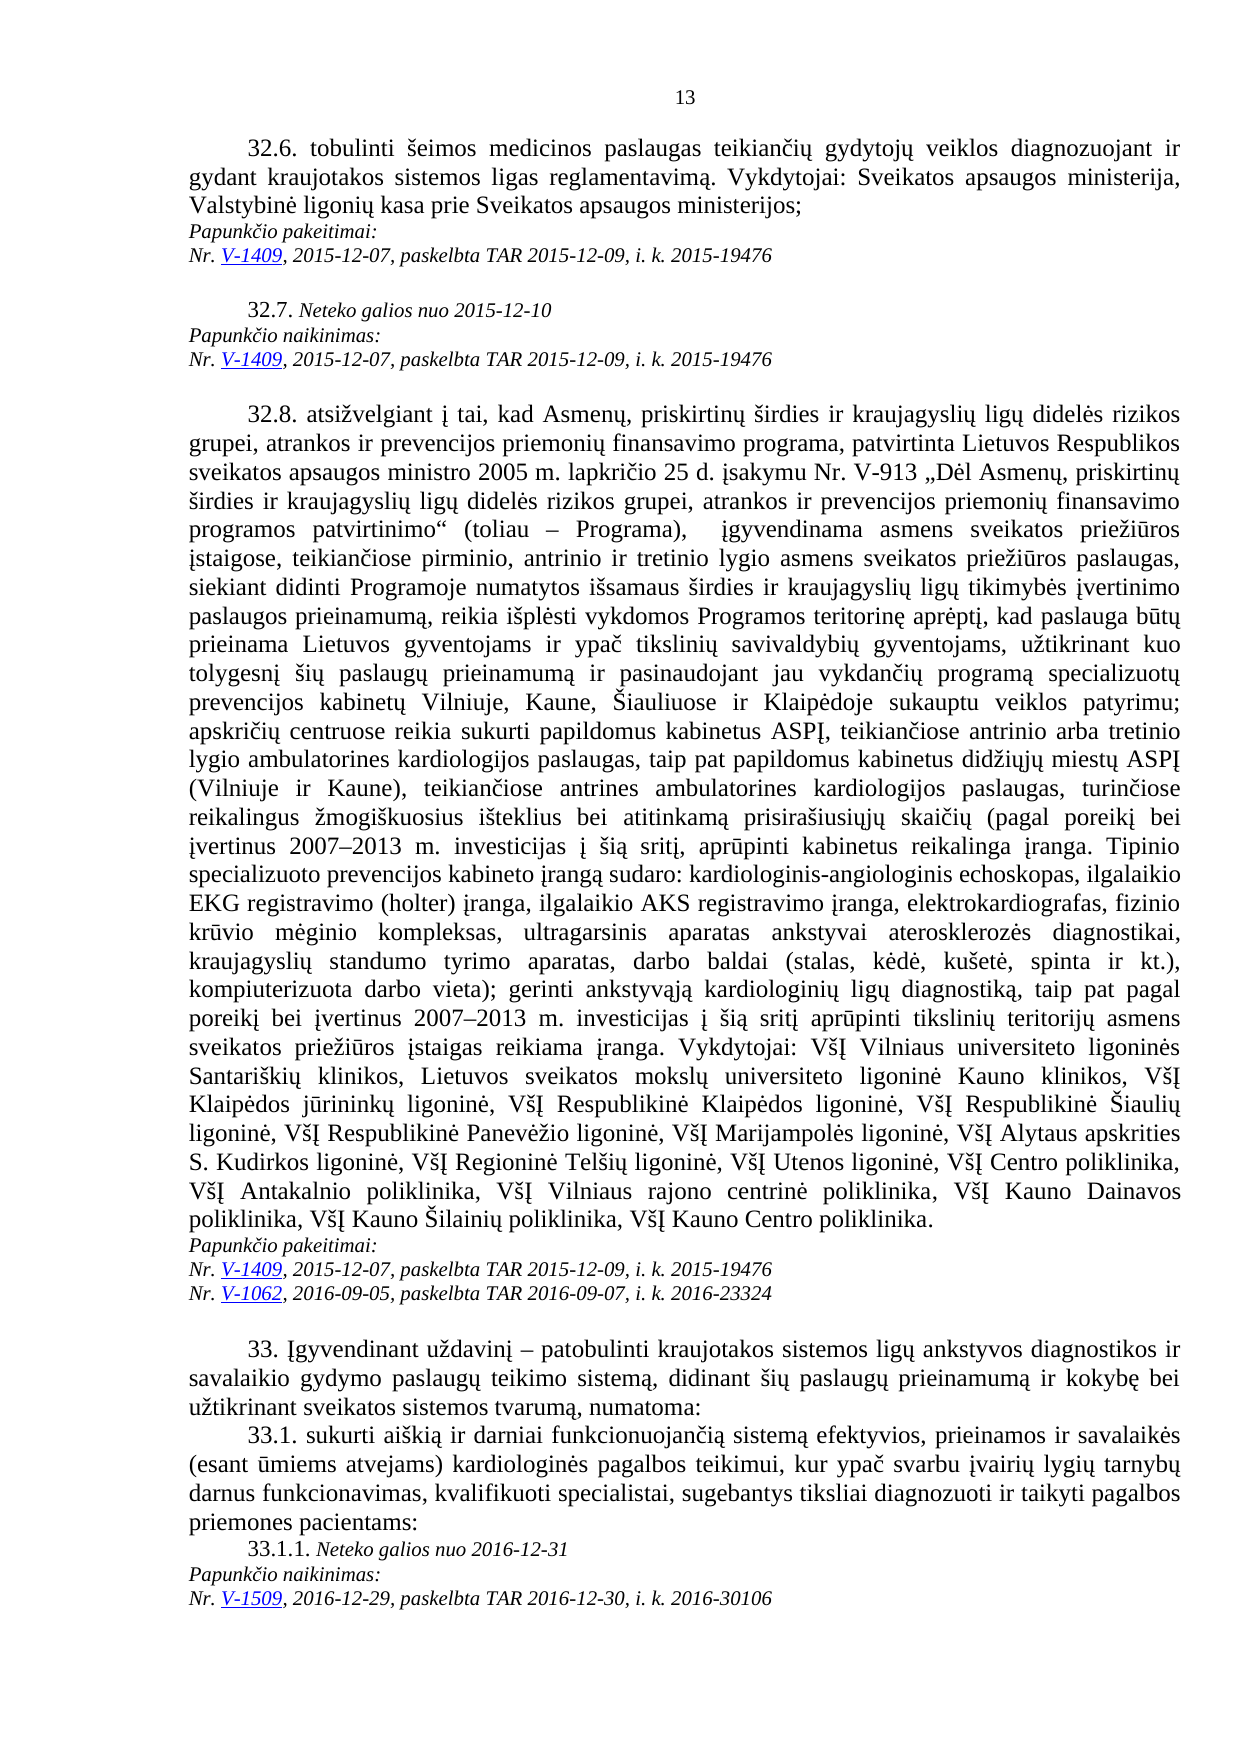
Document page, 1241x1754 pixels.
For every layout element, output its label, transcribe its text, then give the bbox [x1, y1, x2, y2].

text 32.6. tobulinti šeimos medicinos paslaugas teikiančių gydytojų veiklos diagnozuojant ir gydant kraujotakos sistemos ligas reglamentavimą. Vykdytojai: Sveikatos apsaugos ministerija, Valstybinė ligonių kasa prie Sveikatos apsaugos ministerijos; [188, 133, 1181, 219]
text Nr. V-1409, 2015-12-07, paskelbta TAR 2015-12-09, i. k. 2015-19476 [188, 347, 1181, 371]
text Papunkčio pakeitimai: [188, 219, 1181, 243]
text Nr. V-1509, 2016-12-29, paskelbta TAR 2016-12-30, i. k. 2016-30106 [188, 1586, 1181, 1610]
text Papunkčio pakeitimai: [188, 1233, 1181, 1257]
text Nr. V-1062, 2016-09-05, paskelbta TAR 2016-09-07, i. k. 2016-23324 [188, 1281, 1181, 1305]
text 32.8. atsižvelgiant į tai, kad Asmenų, priskirtinų širdies ir kraujagyslių ligų didelės rizikos grupei, atrankos ir prevencijos priemonių finansavimo programa, patvirtinta Lietuvos Respublikos sveikatos apsaugos ministro 2005 m. lapkričio 25 d. įsakymu Nr. V-913 „Dėl Asmenų, priskirtinų širdies ir kraujagyslių ligų didelės rizikos grupei, atrankos ir prevencijos priemonių finansavimo programos patvirtinimo“ (toliau – Programa), įgyvendinama asmens sveikatos priežiūros įstaigose, teikiančiose pirminio, antrinio ir tretinio lygio asmens sveikatos priežiūros paslaugas, siekiant didinti Programoje numatytos išsamaus širdies ir kraujagyslių ligų tikimybės įvertinimo paslaugos prieinamumą, reikia išplėsti vykdomos Programos teritorinę aprėptį, kad paslauga būtų prieinama Lietuvos gyventojams ir ypač tikslinių savivaldybių gyventojams, užtikrinant kuo tolygesnį šių paslaugų prieinamumą ir pasinaudojant jau vykdančių programą specializuotų prevencijos kabinetų Vilniuje, Kaune, Šiauliuose ir Klaipėdoje sukauptu veiklos patyrimu; apskričių centruose reikia sukurti papildomus kabinetus ASPĮ, teikiančiose antrinio arba tretinio lygio ambulatorines kardiologijos paslaugas, taip pat papildomus kabinetus didžiųjų miestų ASPĮ (Vilniuje ir Kaune), teikiančiose antrines ambulatorines kardiologijos paslaugas, turinčiose reikalingus žmogiškuosius išteklius bei atitinkamą prisirašiusiųjų skaičių (pagal poreikį bei įvertinus 2007–2013 m. investicijas į šią sritį, aprūpinti kabinetus reikalinga įranga. Tipinio specializuoto prevencijos kabineto įrangą sudaro: kardiologinis-angiologinis echoskopas, ilgalaikio EKG registravimo (holter) įranga, ilgalaikio AKS registravimo įranga, elektrokardiografas, fizinio krūvio mėginio kompleksas, ultragarsinis aparatas ankstyvai aterosklerozės diagnostikai, kraujagyslių standumo tyrimo aparatas, darbo baldai (stalas, kėdė, kušetė, spinta ir kt.), kompiuterizuota darbo vieta); gerinti ankstyvąją kardiologinių ligų diagnostiką, taip pat pagal poreikį bei įvertinus 2007–2013 m. investicijas į šią sritį aprūpinti tikslinių teritorijų asmens sveikatos priežiūros įstaigas reikiama įranga. Vykdytojai: VšĮ Vilniaus universiteto ligoninės Santariškių klinikos, Lietuvos sveikatos mokslų universiteto ligoninė Kauno klinikos, VšĮ Klaipėdos jūrininkų ligoninė, VšĮ Respublikinė Klaipėdos ligoninė, VšĮ Respublikinė Šiaulių ligoninė, VšĮ Respublikinė Panevėžio ligoninė, VšĮ Marijampolės ligoninė, VšĮ Alytaus apskrities S. Kudirkos ligoninė, VšĮ Regioninė Telšių ligoninė, VšĮ Utenos ligoninė, VšĮ Centro poliklinika, VšĮ Antakalnio poliklinika, VšĮ Vilniaus rajono centrinė poliklinika, VšĮ Kauno Dainavos poliklinika, VšĮ Kauno Šilainių poliklinika, VšĮ Kauno Centro poliklinika. [188, 399, 1181, 1233]
text 33.1. sukurti aiškią ir darniai funkcionuojančią sistemą efektyvios, prieinamos ir savalaikės (esant ūmiems atvejams) kardiologinės pagalbos teikimui, kur ypač svarbu įvairių lygių tarnybų darnus funkcionavimas, kvalifikuoti specialistai, sugebantys tiksliai diagnozuoti ir taikyti pagalbos priemones pacientams: [188, 1420, 1181, 1535]
text 32.7. Neteko galios nuo 2015-12-10 [188, 296, 1181, 323]
text 33.1.1. Neteko galios nuo 2016-12-31 [188, 1535, 1181, 1562]
text Papunkčio naikinimas: [188, 1562, 1181, 1586]
text Nr. V-1409, 2015-12-07, paskelbta TAR 2015-12-09, i. k. 2015-19476 [188, 1257, 1181, 1281]
text Nr. V-1409, 2015-12-07, paskelbta TAR 2015-12-09, i. k. 2015-19476 [188, 243, 1181, 267]
text 33. Įgyvendinant uždavinį – patobulinti kraujotakos sistemos ligų ankstyvos diagnostikos ir savalaikio gydymo paslaugų teikimo sistemą, didinant šių paslaugų prieinamumą ir kokybę bei užtikrinant sveikatos sistemos tvarumą, numatoma: [188, 1334, 1181, 1420]
text Papunkčio naikinimas: [188, 323, 1181, 347]
